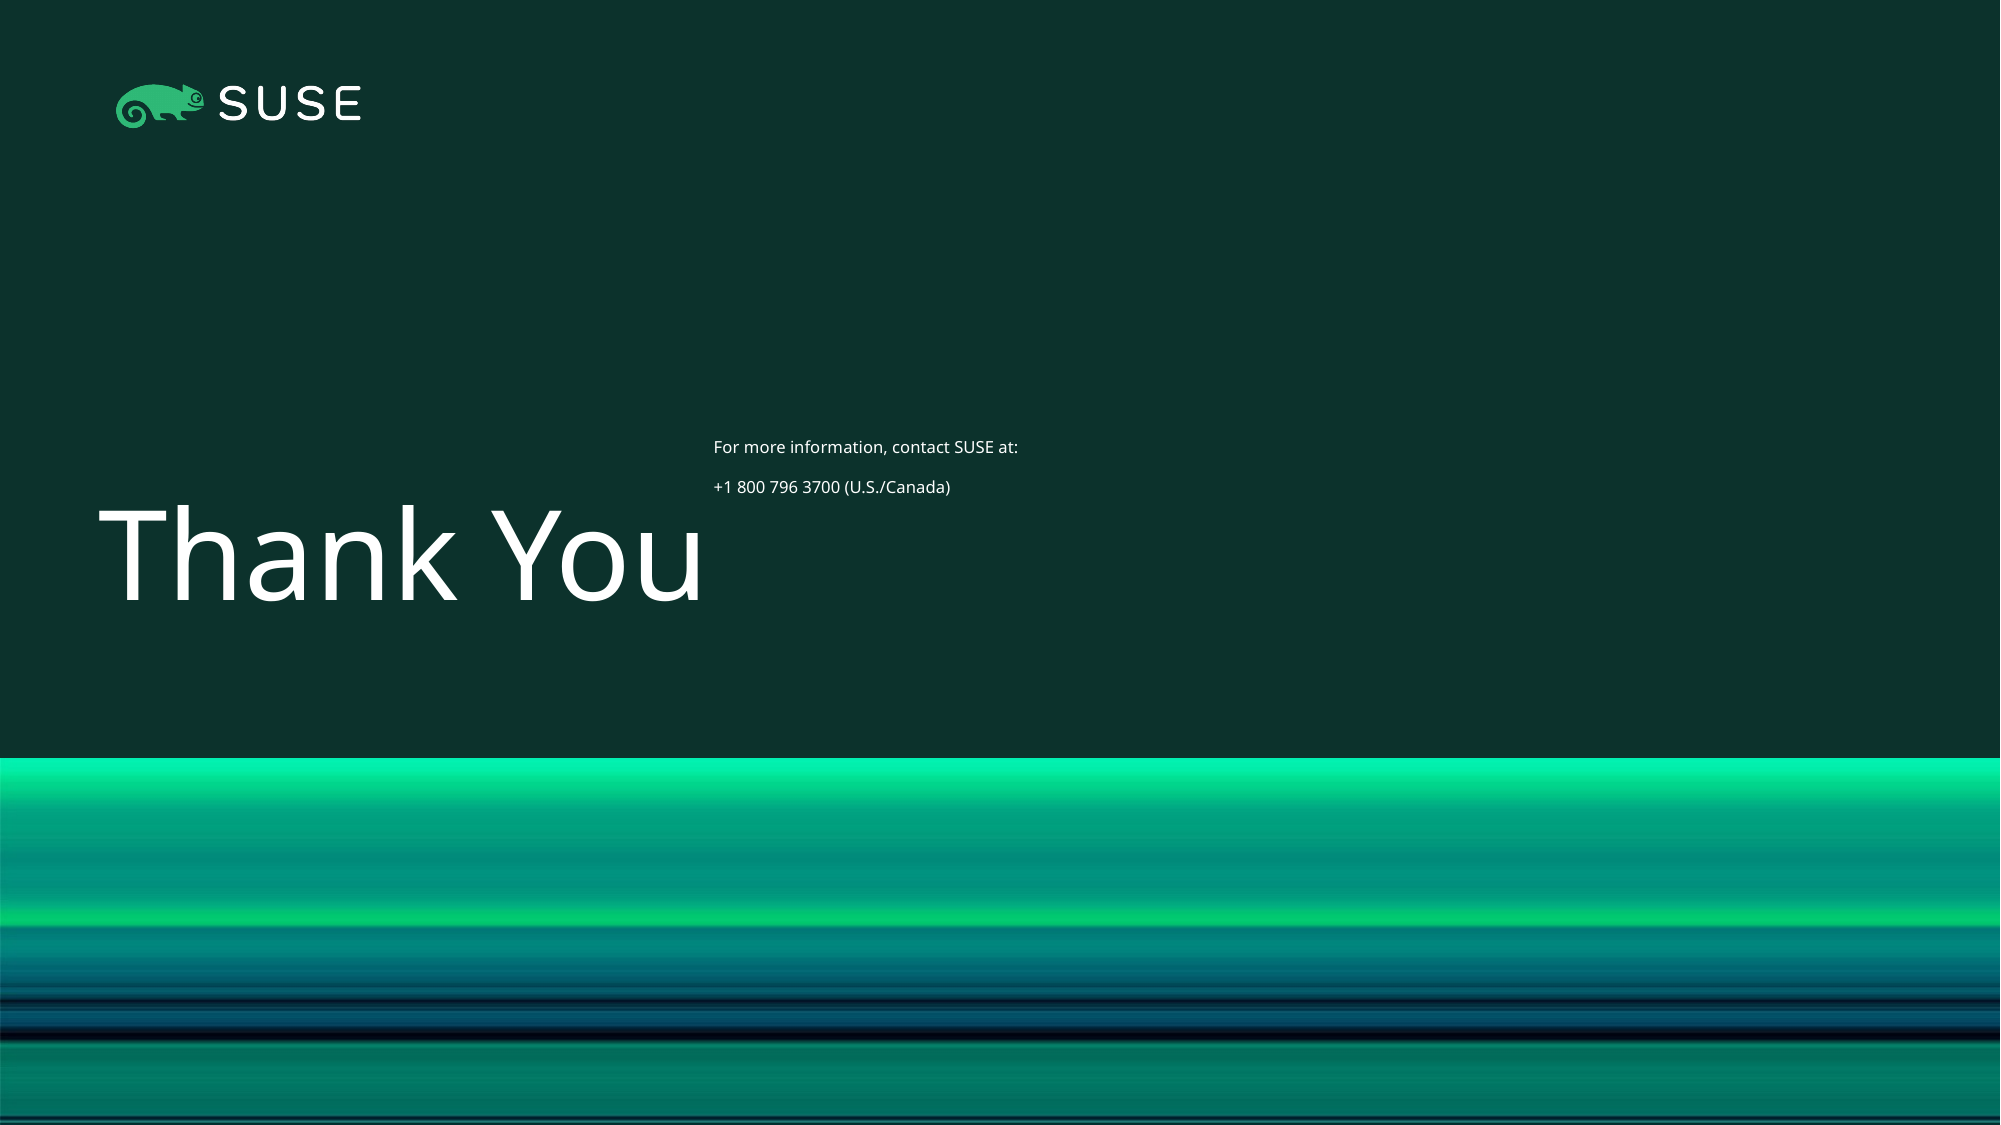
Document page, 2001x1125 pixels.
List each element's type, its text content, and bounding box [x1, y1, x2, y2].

list Thank You [98, 378, 748, 628]
picture [0, 1028, 2000, 1125]
text_box For more information, contact SUSE at: +1 800 796 3700 (U.S./Canada) [713, 436, 1100, 498]
picture [0, 758, 2000, 985]
picture [0, 1000, 2000, 1004]
picture [0, 988, 2000, 995]
picture [81, 51, 395, 155]
